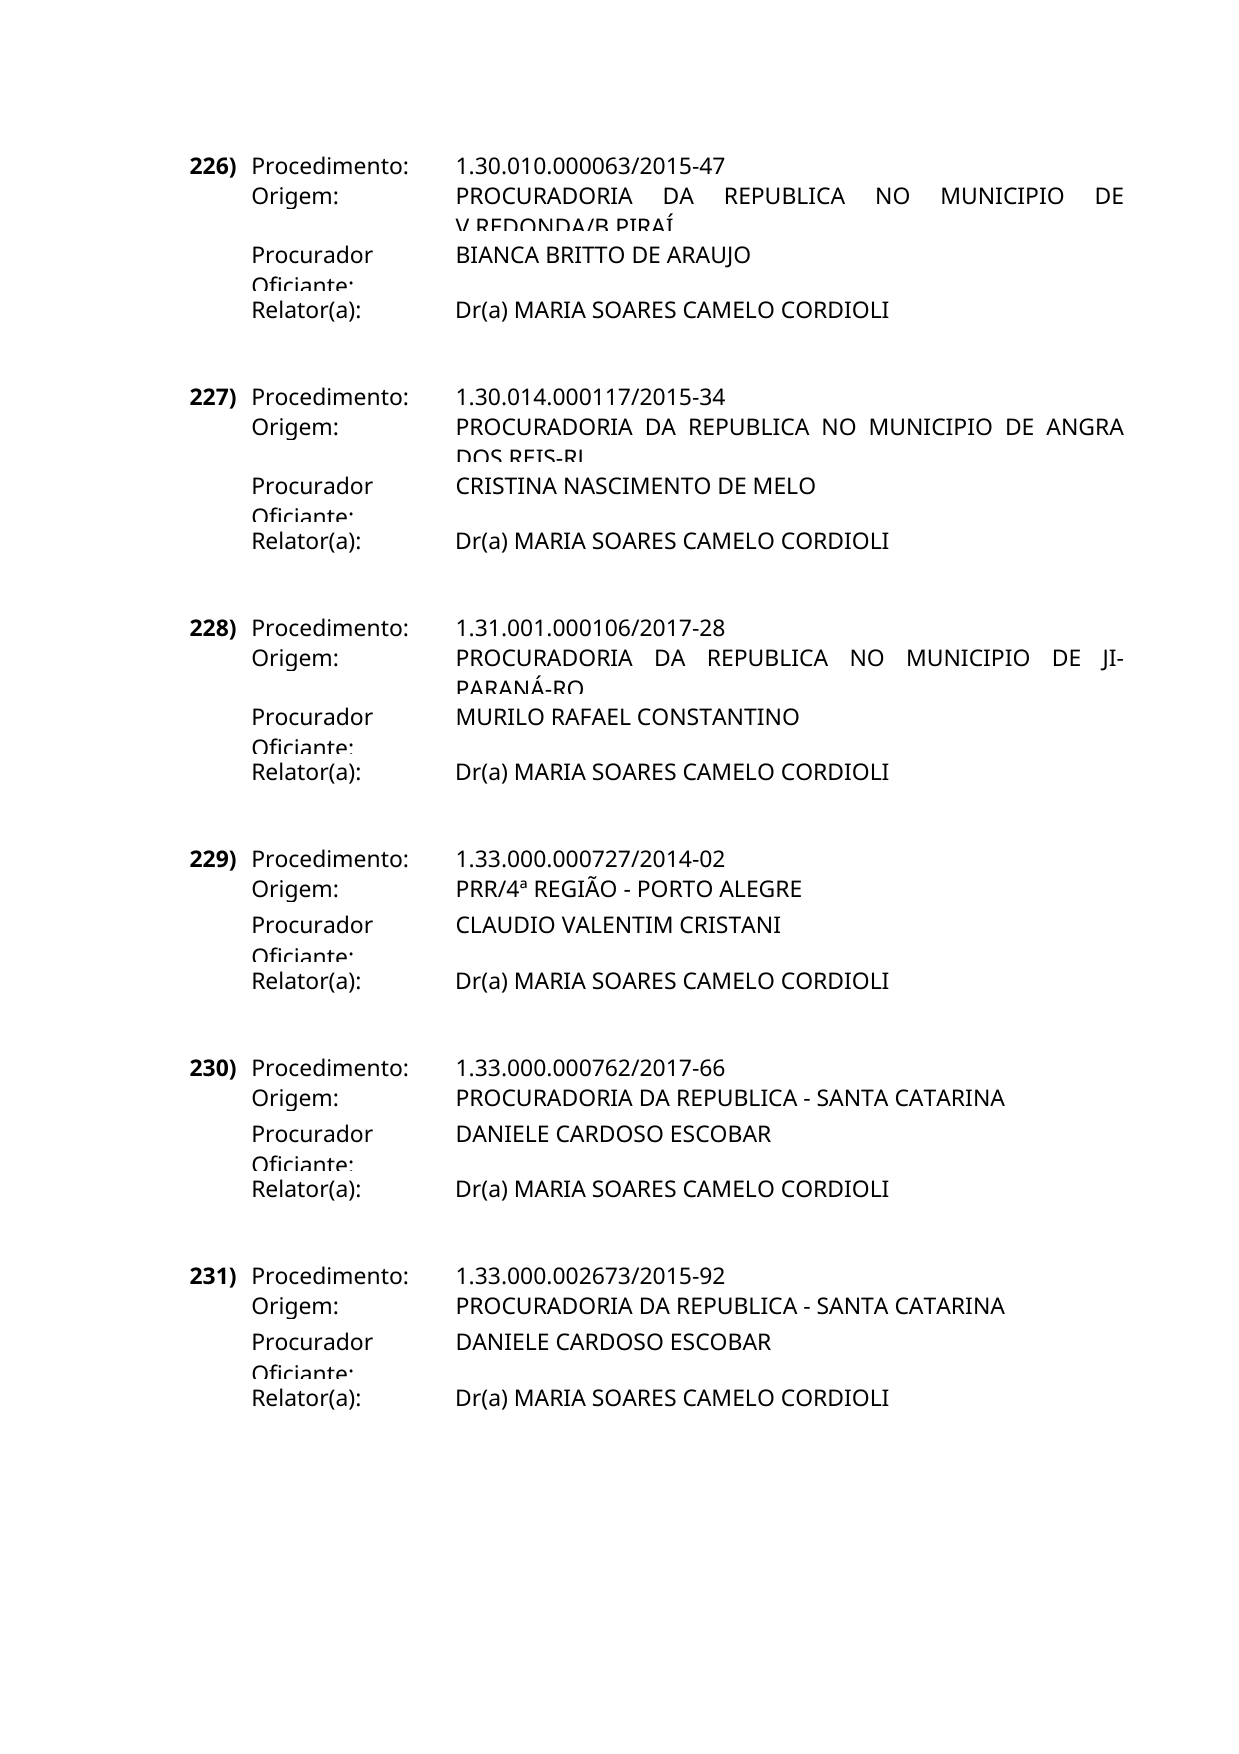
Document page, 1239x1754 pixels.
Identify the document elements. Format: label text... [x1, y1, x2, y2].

table_cell [455, 995, 1124, 1052]
table_cell [189, 440, 251, 462]
table_cell [455, 693, 1124, 701]
table_cell 1.30.014.000117/2015-34 [455, 381, 1124, 409]
table_cell [1125, 150, 1239, 178]
table_cell [0, 1082, 189, 1110]
table_cell [189, 995, 251, 1052]
table_cell [189, 642, 251, 671]
table_cell [0, 525, 189, 555]
table_cell [0, 180, 189, 208]
table_cell [189, 525, 251, 555]
table_header Relator(a): [251, 756, 455, 785]
table_cell [1125, 555, 1239, 612]
table_cell [189, 294, 251, 324]
table_cell [455, 1110, 1124, 1118]
table_cell CLAUDIO VALENTIM CRISTANI [455, 909, 1124, 960]
table_cell [0, 873, 189, 902]
table_cell Origem: [251, 180, 455, 208]
table_cell [455, 324, 1124, 381]
table_cell [1125, 786, 1239, 843]
table_cell MURILO RAFAEL CONSTANTINO [455, 701, 1124, 752]
table_cell 226) [189, 150, 251, 178]
table_header Relator(a): [251, 525, 455, 554]
table_cell [455, 1319, 1124, 1326]
table_cell [251, 231, 455, 238]
table_cell [1125, 411, 1239, 439]
table_cell [455, 1203, 1124, 1260]
table_cell [455, 462, 1124, 469]
table_cell Procurador Oficiante: [251, 701, 455, 753]
table_cell [0, 324, 189, 381]
table_cell [0, 786, 189, 843]
table_cell [0, 1382, 189, 1412]
table_header Relator(a): [251, 965, 455, 993]
table_cell [0, 231, 189, 238]
table_cell Procurador Oficiante: [251, 470, 455, 522]
table_cell [1125, 1382, 1239, 1412]
table_cell [1125, 873, 1239, 902]
table_cell [0, 1110, 189, 1118]
table_header Dr(a) MARIA SOARES CAMELO CORDIOLI [455, 1173, 1122, 1202]
table_header [1125, 0, 1239, 150]
table_cell [1125, 470, 1239, 521]
table_header Relator(a): [251, 294, 455, 323]
table_cell Procedimento: [251, 843, 455, 872]
table_cell [189, 1382, 251, 1412]
table_cell [455, 786, 1124, 843]
table_header Relator(a): [251, 1382, 455, 1410]
table_cell 227) [189, 381, 251, 409]
table_cell [0, 294, 189, 324]
table_cell Procedimento: [251, 1260, 455, 1289]
table_cell 231) [189, 1260, 251, 1289]
table_cell [455, 231, 1124, 238]
table_cell [189, 701, 251, 752]
table_cell Procedimento: [251, 381, 455, 409]
table_cell PROCURADORIA DA REPUBLICA NO MUNICIPIO DE JI-PARANÁ-RO [455, 642, 1124, 693]
table_cell BIANCA BRITTO DE ARAUJO [455, 239, 1124, 289]
table_cell 1.31.001.000106/2017-28 [455, 612, 1124, 641]
table_cell [251, 902, 455, 909]
table_cell Origem: [251, 642, 455, 671]
table_cell [189, 1173, 251, 1203]
table_cell Origem: [251, 1290, 455, 1319]
table_cell [1125, 612, 1239, 641]
table_cell Origem: [251, 873, 455, 902]
table_cell [251, 1319, 455, 1326]
table_cell [189, 756, 251, 786]
table_cell PROCURADORIA DA REPUBLICA NO MUNICIPIO DE V.REDONDA/B.PIRAÍ [455, 180, 1124, 231]
table_cell Procurador Oficiante: [251, 1326, 455, 1379]
table_cell [1125, 642, 1239, 671]
table_cell Origem: [251, 1082, 455, 1110]
table_cell [0, 239, 189, 289]
table_header Relator(a): [251, 1173, 455, 1202]
table_cell [0, 701, 189, 752]
table_cell [1125, 294, 1239, 324]
table_cell [0, 150, 189, 178]
table_cell [0, 462, 189, 469]
table_cell [1125, 324, 1239, 381]
table_cell [1125, 965, 1239, 995]
table_cell [1125, 909, 1239, 960]
table_cell Procurador Oficiante: [251, 1118, 455, 1170]
table_cell PROCURADORIA DA REPUBLICA - SANTA CATARINA [455, 1290, 1124, 1319]
table_cell [189, 909, 251, 960]
table_cell [251, 995, 455, 1052]
table_cell [1125, 1203, 1239, 1260]
table_cell PROCURADORIA DA REPUBLICA - SANTA CATARINA [455, 1082, 1124, 1110]
table_cell [1125, 209, 1239, 231]
table_cell [0, 440, 189, 462]
table_cell PROCURADORIA DA REPUBLICA NO MUNICIPIO DE ANGRA DOS REIS-RJ [455, 411, 1124, 462]
table_cell [0, 1203, 189, 1260]
table_cell [251, 324, 455, 381]
table_cell [0, 995, 189, 1052]
table_cell [1125, 693, 1239, 701]
table_cell [189, 470, 251, 521]
table_cell [189, 965, 251, 995]
table_cell [251, 671, 455, 693]
table_cell DANIELE CARDOSO ESCOBAR [455, 1326, 1124, 1377]
table_cell [1125, 902, 1239, 909]
table_cell 228) [189, 612, 251, 641]
table_cell [0, 965, 189, 995]
table_cell [189, 671, 251, 693]
table_cell [0, 693, 189, 701]
table_cell [189, 1290, 251, 1319]
table_cell [0, 1319, 189, 1326]
table_cell 1.33.000.000727/2014-02 [455, 843, 1124, 872]
table_cell [251, 693, 455, 701]
table_cell [189, 324, 251, 381]
table_cell [0, 843, 189, 872]
table_cell [0, 1260, 189, 1289]
table_cell [189, 1319, 251, 1326]
table_cell Procedimento: [251, 150, 455, 178]
table_cell [189, 693, 251, 701]
table_cell [1125, 525, 1239, 555]
table_cell [189, 555, 251, 612]
table_cell 1.30.010.000063/2015-47 [455, 150, 1124, 178]
table_header Dr(a) MARIA SOARES CAMELO CORDIOLI [455, 1382, 1122, 1410]
table_header [189, 0, 251, 150]
table_cell [189, 462, 251, 469]
table_cell [189, 411, 251, 439]
table_cell [251, 440, 455, 462]
table_header Dr(a) MARIA SOARES CAMELO CORDIOLI [455, 294, 1122, 323]
table_cell [0, 909, 189, 960]
table_cell [1125, 1260, 1239, 1289]
table_cell CRISTINA NASCIMENTO DE MELO [455, 470, 1124, 521]
table_cell [0, 1052, 189, 1080]
table_cell [189, 239, 251, 289]
table_cell [0, 756, 189, 786]
table_cell [1125, 239, 1239, 289]
table_cell [0, 642, 189, 671]
table_cell [1125, 1326, 1239, 1377]
table_cell [1125, 381, 1239, 409]
table_cell 230) [189, 1052, 251, 1080]
table_cell Procurador Oficiante: [251, 239, 455, 291]
table_cell Procedimento: [251, 1052, 455, 1080]
table_header [455, 0, 1124, 150]
table_cell [1125, 701, 1239, 752]
table_cell [1125, 1173, 1239, 1203]
table_cell 1.33.000.002673/2015-92 [455, 1260, 1124, 1289]
table_cell [251, 209, 455, 231]
table_cell 1.33.000.000762/2017-66 [455, 1052, 1124, 1080]
table_cell [251, 786, 455, 843]
table_cell [189, 1110, 251, 1118]
table_cell [189, 231, 251, 238]
table_cell PRR/4ª REGIÃO - PORTO ALEGRE [455, 873, 1124, 902]
table_cell [1125, 440, 1239, 462]
table_cell Origem: [251, 411, 455, 439]
table_cell [189, 209, 251, 231]
table_cell [1125, 671, 1239, 693]
table_cell [0, 209, 189, 231]
table_cell [189, 786, 251, 843]
table_cell [1125, 1118, 1239, 1169]
table_cell [455, 555, 1124, 612]
table_cell [189, 1326, 251, 1377]
table_cell [251, 1203, 455, 1260]
table_header Dr(a) MARIA SOARES CAMELO CORDIOLI [455, 525, 1122, 554]
table_cell [1125, 180, 1239, 208]
table_cell DANIELE CARDOSO ESCOBAR [455, 1118, 1124, 1169]
table_cell [0, 1290, 189, 1319]
table_cell [189, 180, 251, 208]
table_cell [1125, 1319, 1239, 1326]
table_cell [1125, 756, 1239, 786]
table_cell [1125, 1110, 1239, 1118]
table_cell [1125, 843, 1239, 872]
table_cell [251, 1110, 455, 1118]
table_cell [455, 902, 1124, 909]
table_header Dr(a) MARIA SOARES CAMELO CORDIOLI [455, 756, 1122, 785]
table_cell [0, 1326, 189, 1377]
table_cell [0, 902, 189, 909]
table_cell 229) [189, 843, 251, 872]
table_header Dr(a) MARIA SOARES CAMELO CORDIOLI [455, 965, 1122, 993]
table_cell [189, 902, 251, 909]
table_cell Procedimento: [251, 612, 455, 641]
table_cell [1125, 995, 1239, 1052]
table_cell [251, 462, 455, 469]
table_cell [1125, 1052, 1239, 1080]
table_cell [0, 612, 189, 641]
table_cell [0, 470, 189, 521]
table_cell [189, 1203, 251, 1260]
table_cell [189, 1118, 251, 1169]
table_cell [1125, 1082, 1239, 1110]
table_cell [1125, 462, 1239, 469]
table_cell Procurador Oficiante: [251, 909, 455, 962]
table_header [251, 0, 455, 150]
table_cell [0, 671, 189, 693]
table_cell [189, 873, 251, 902]
table_header [0, 0, 189, 150]
table_cell [0, 1173, 189, 1203]
table_cell [251, 555, 455, 612]
table_cell [0, 555, 189, 612]
table_cell [1125, 231, 1239, 238]
table_cell [0, 381, 189, 409]
table_cell [0, 411, 189, 439]
table_cell [0, 1118, 189, 1169]
table_cell [189, 1082, 251, 1110]
table_cell [1125, 1290, 1239, 1319]
